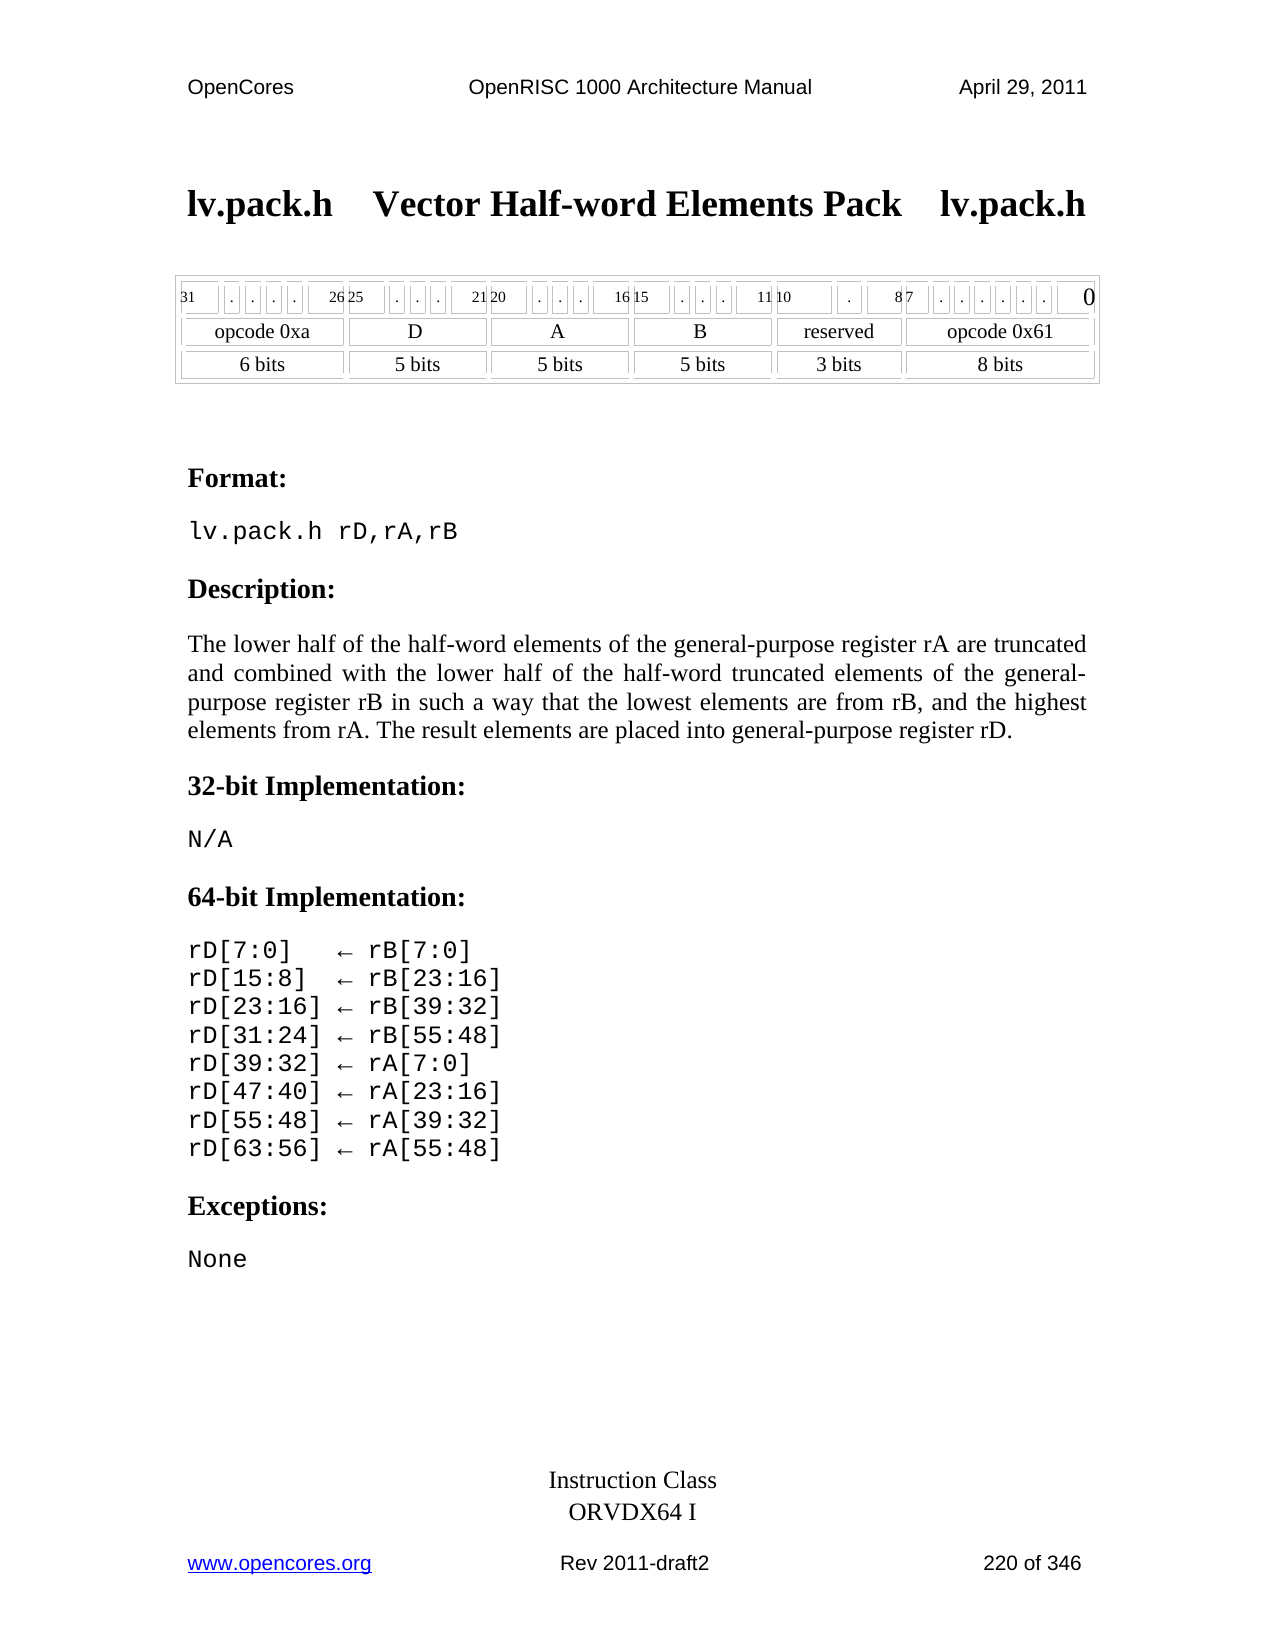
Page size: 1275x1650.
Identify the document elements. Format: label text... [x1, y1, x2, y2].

text 64-bit Implementation: [187, 880, 1087, 912]
text The lower half of the half-word elements of the general-purpose register rA are truncated and combined with the lower half of the half-word truncated elements of the general-purpose register rB in such a way that the lowest elements are from rB, and the highest elements from rA. The result elements are placed into general-purpose register rD. [187, 629, 1087, 744]
text Description: [187, 572, 1087, 604]
text N/A [187, 826, 1087, 855]
text None [187, 1246, 1087, 1274]
text Format: [187, 461, 1087, 493]
text lv.pack.h rD,rA,rB [187, 518, 1087, 547]
text rD[7:0] ← rB[7:0] rD[15:8] ← rB[23:16] rD[23:16] ← rB[39:32] rD[31:24] ← rB[55:48] rD[39:32] ← rA[7:0] rD[47:40] ← rA[23:16] rD[55:48] ← rA[39:32] rD[63:56] ← rA[55:48] [187, 937, 1087, 1164]
text 32-bit Implementation: [187, 769, 1087, 801]
text Exceptions: [187, 1189, 1087, 1221]
